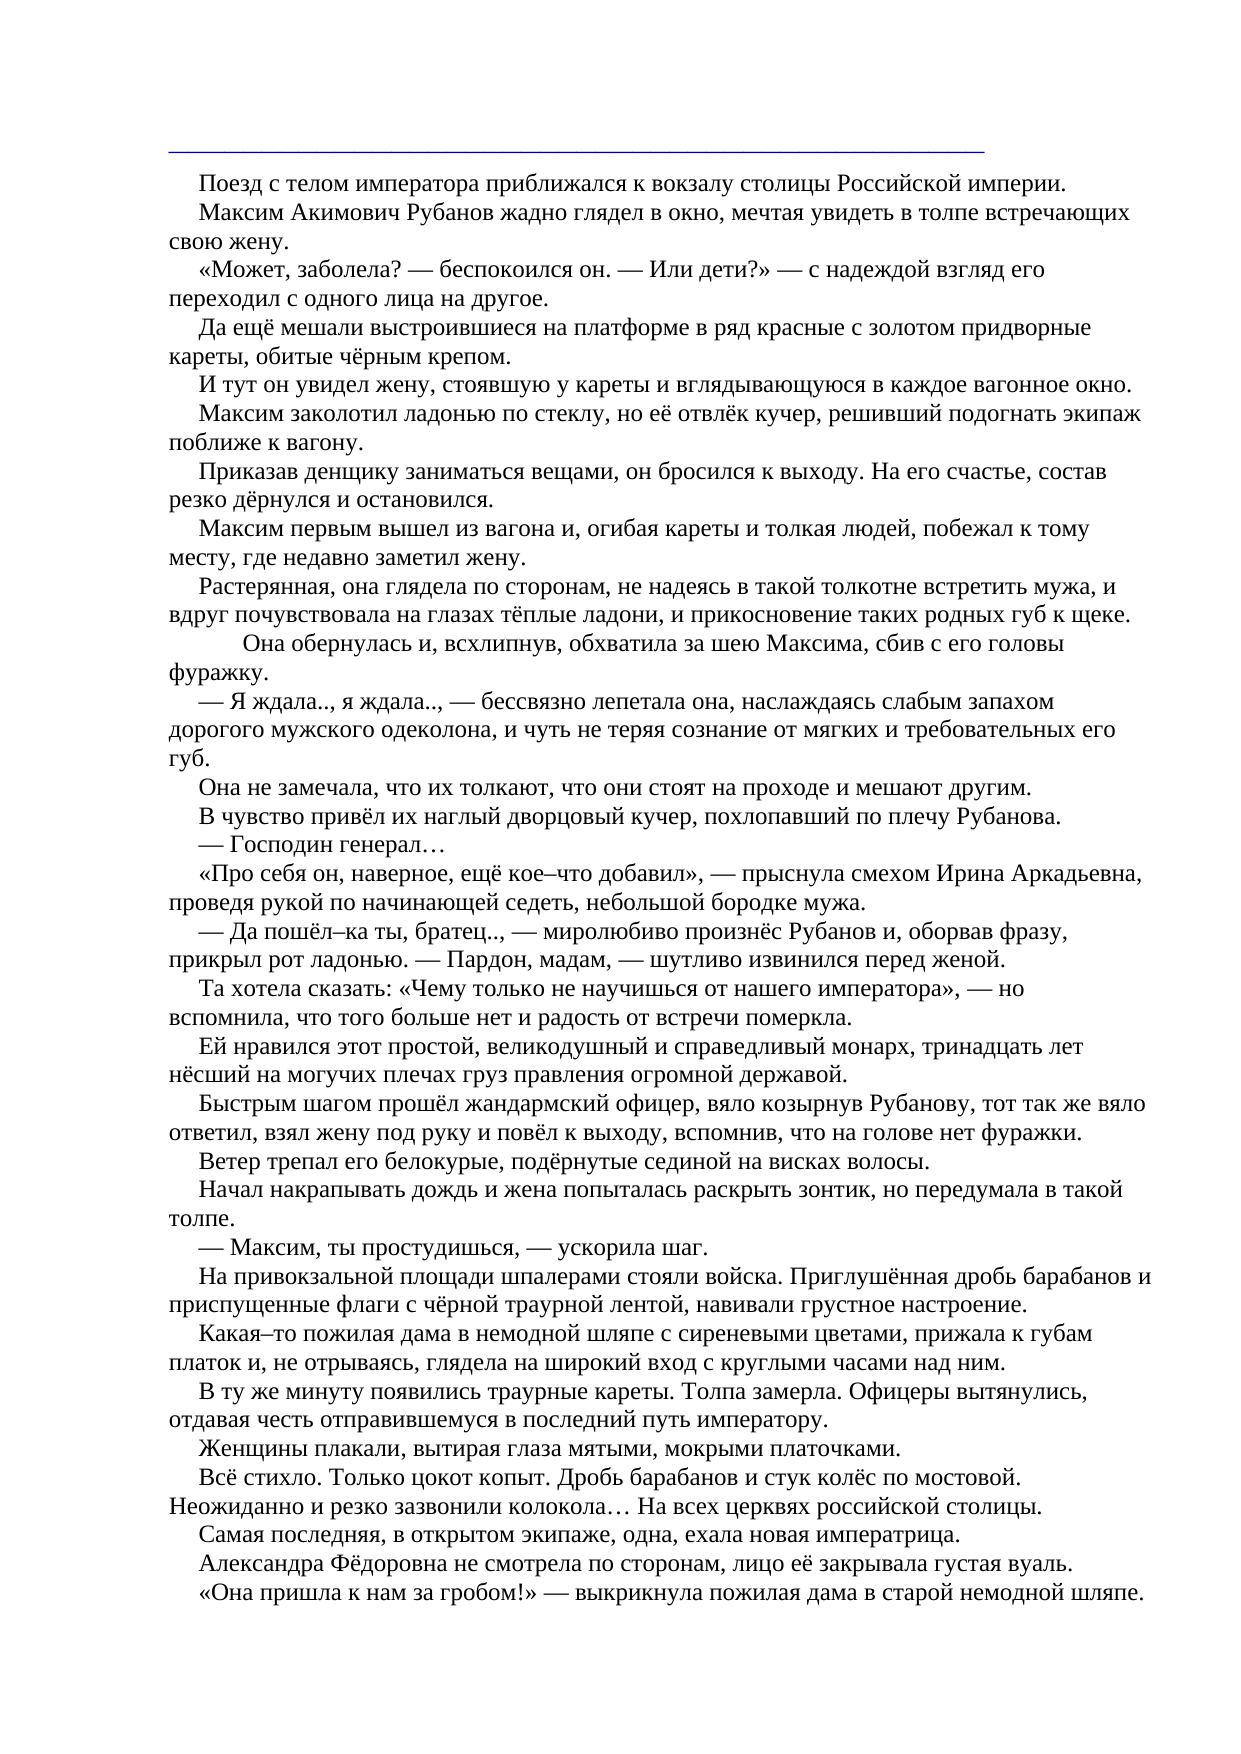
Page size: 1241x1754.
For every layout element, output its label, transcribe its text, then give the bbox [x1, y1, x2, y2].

text Она обернулась и, всхлипнув, обхватила за шею Максима, сбив с его головы фуражку. [169, 628, 1152, 686]
text Она не замечала, что их толкают, что они стоят на проходе и мешают другим. [169, 772, 1152, 801]
text Максим первым вышел из вагона и, огибая кареты и толкая людей, побежал к тому месту, где недавно заметил жену. [169, 513, 1152, 571]
text — Господин генерал… [169, 829, 1152, 858]
text Женщины плакали, вытирая глаза мятыми, мокрыми платочками. [169, 1433, 1152, 1462]
text В ту же минуту появились траурные кареты. Толпа замерла. Офицеры вытянулись, отдавая честь отправившемуся в последний путь императору. [169, 1376, 1152, 1433]
text И тут он увидел жену, стоявшую у кареты и вглядывающуюся в каждое вагонное окно. [169, 369, 1152, 398]
subtitle ____________________________________________ [169, 118, 1152, 157]
text Какая–то пожилая дама в немодной шляпе с сиреневыми цветами, прижала к губам платок и, не отрываясь, глядела на широкий вход с круглыми часами над ним. [169, 1318, 1152, 1376]
text Приказав денщику заниматься вещами, он бросился к выходу. На его счастье, состав резко дёрнулся и остановился. [169, 456, 1152, 513]
text — Максим, ты простудишься, — ускорила шаг. [169, 1232, 1152, 1261]
text «Про себя он, наверное, ещё кое–что добавил», — прыснула смехом Ирина Аркадьевна, проведя рукой по начинающей седеть, небольшой бородке мужа. [169, 858, 1152, 916]
text Да ещё мешали выстроившиеся на платформе в ряд красные с золотом придворные кареты, обитые чёрным крепом. [169, 312, 1152, 369]
text Максим Акимович Рубанов жадно глядел в окно, мечтая увидеть в толпе встречающих свою жену. [169, 197, 1152, 254]
text Александра Фёдоровна не смотрела по сторонам, лицо её закрывала густая вуаль. [169, 1548, 1152, 1577]
text Ветер трепал его белокурые, подёрнутые сединой на висках волосы. [169, 1146, 1152, 1174]
text Максим заколотил ладонью по стеклу, но её отвлёк кучер, решивший подогнать экипаж поближе к вагону. [169, 398, 1152, 456]
text Самая последняя, в открытом экипаже, одна, ехала новая императрица. [169, 1519, 1152, 1548]
text Растерянная, она глядела по сторонам, не надеясь в такой толкотне встретить мужа, и вдруг почувствовала на глазах тёплые ладони, и прикосновение таких родных губ к щеке. [169, 571, 1152, 628]
text Всё стихло. Только цокот копыт. Дробь барабанов и стук колёс по мостовой. Неожиданно и резко зазвонили колокола… На всех церквях российской столицы. [169, 1462, 1152, 1519]
text Та хотела сказать: «Чему только не научишься от нашего императора», — но вспомнила, что того больше нет и радость от встречи померкла. [169, 973, 1152, 1031]
text Быстрым шагом прошёл жандармский офицер, вяло козырнув Рубанову, тот так же вяло ответил, взял жену под руку и повёл к выходу, вспомнив, что на голове нет фуражки. [169, 1088, 1152, 1146]
text «Может, заболела? — беспокоился он. — Или дети?» — с надеждой взгляд его переходил с одного лица на другое. [169, 254, 1152, 312]
text Поезд с телом императора приближался к вокзалу столицы Российской империи. [169, 168, 1152, 197]
text — Я ждала.., я ждала.., — бессвязно лепетала она, наслаждаясь слабым запахом дорогого мужского одеколона, и чуть не теряя сознание от мягких и требовательных его губ. [169, 686, 1152, 772]
text — Да пошёл–ка ты, братец.., — миролюбиво произнёс Рубанов и, оборвав фразу, прикрыл рот ладонью. — Пардон, мадам, — шутливо извинился перед женой. [169, 916, 1152, 973]
text «Она пришла к нам за гробом!» — выкрикнула пожилая дама в старой немодной шляпе. [169, 1577, 1152, 1606]
text Ей нравился этот простой, великодушный и справедливый монарх, тринадцать лет нёсший на могучих плечах груз правления огромной державой. [169, 1031, 1152, 1088]
text Начал накрапывать дождь и жена попыталась раскрыть зонтик, но передумала в такой толпе. [169, 1174, 1152, 1232]
text На привокзальной площади шпалерами стояли войска. Приглушённая дробь барабанов и приспущенные флаги с чёрной траурной лентой, навивали грустное настроение. [169, 1261, 1152, 1318]
text В чувство привёл их наглый дворцовый кучер, похлопавший по плечу Рубанова. [169, 801, 1152, 829]
